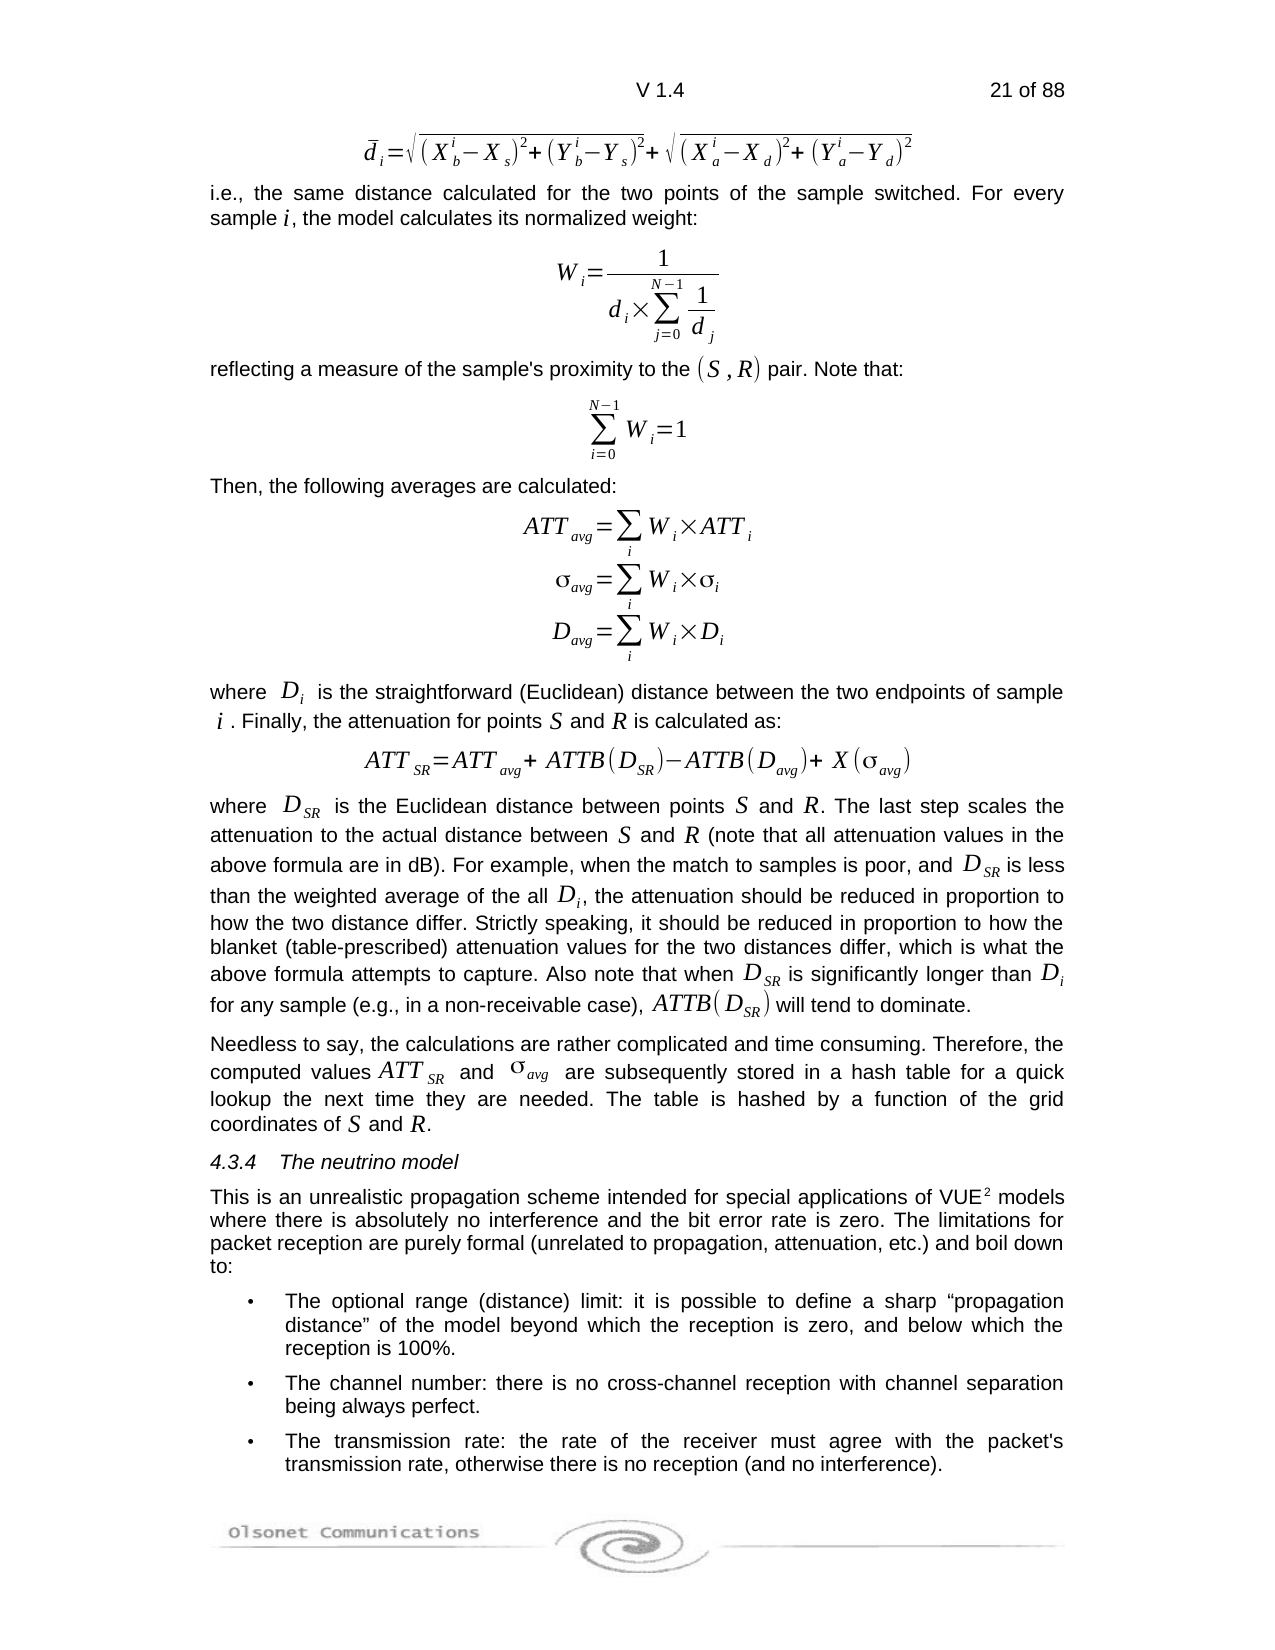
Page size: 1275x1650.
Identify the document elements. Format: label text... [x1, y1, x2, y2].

text This is an unrealistic propagation scheme intended for special applications of VUE2 models where there is absolutely no interference and the bit error rate is zero. The limitations for packet reception are purely formal (unrelated to propagation, attenuation, etc.) and boil down to: [210, 1185, 1065, 1278]
text reflecting a measure of the sample's proximity to the pair. Note that: [210, 355, 1065, 384]
list The transmission rate: the rate of the receiver must agree with the packet's transmission rate, otherwise there is no reception (and no interference). [247, 1429, 1065, 1476]
subtitle The neutrino model [210, 1150, 1065, 1173]
text Needless to say, the calculations are rather complicated and time consuming. Therefore, the computed values and are subsequently stored in a hash table for a quick lookup the next time they are needed. The table is hashed by a function of the grid coordinates of and . [210, 1033, 1065, 1138]
picture [210, 1504, 1065, 1596]
list The channel number: there is no cross-channel reception with channel separation being always perfect. [247, 1371, 1065, 1418]
text i.e., the same distance calculated for the two points of the sample switched. For every sample , the model calculates its normalized weight: [210, 182, 1065, 232]
list The optional range (distance) limit: it is possible to define a sharp “propagation distance” of the model beyond which the reception is zero, and below which the reception is 100%. [247, 1290, 1065, 1359]
text where is the Euclidean distance between points and . The last step scales the attenuation to the actual distance between and (note that all attenuation values in the above formula are in dB). For example, when the match to samples is poor, and is less than the weighted average of the all , the attenuation should be reduced in proportion to how the two distance differ. Strictly speaking, it should be reduced in proportion to how the blanket (table-prescribed) attenuation values for the two distances differ, which is what the above formula attempts to capture. Also note that when is significantly longer than for any sample (e.g., in a non-receivable case), will tend to dominate. [210, 790, 1065, 1021]
text where is the straightforward (Euclidean) distance between the two endpoints of sample . Finally, the attenuation for points and is calculated as: [210, 676, 1065, 735]
text Then, the following averages are calculated: [210, 475, 1065, 498]
